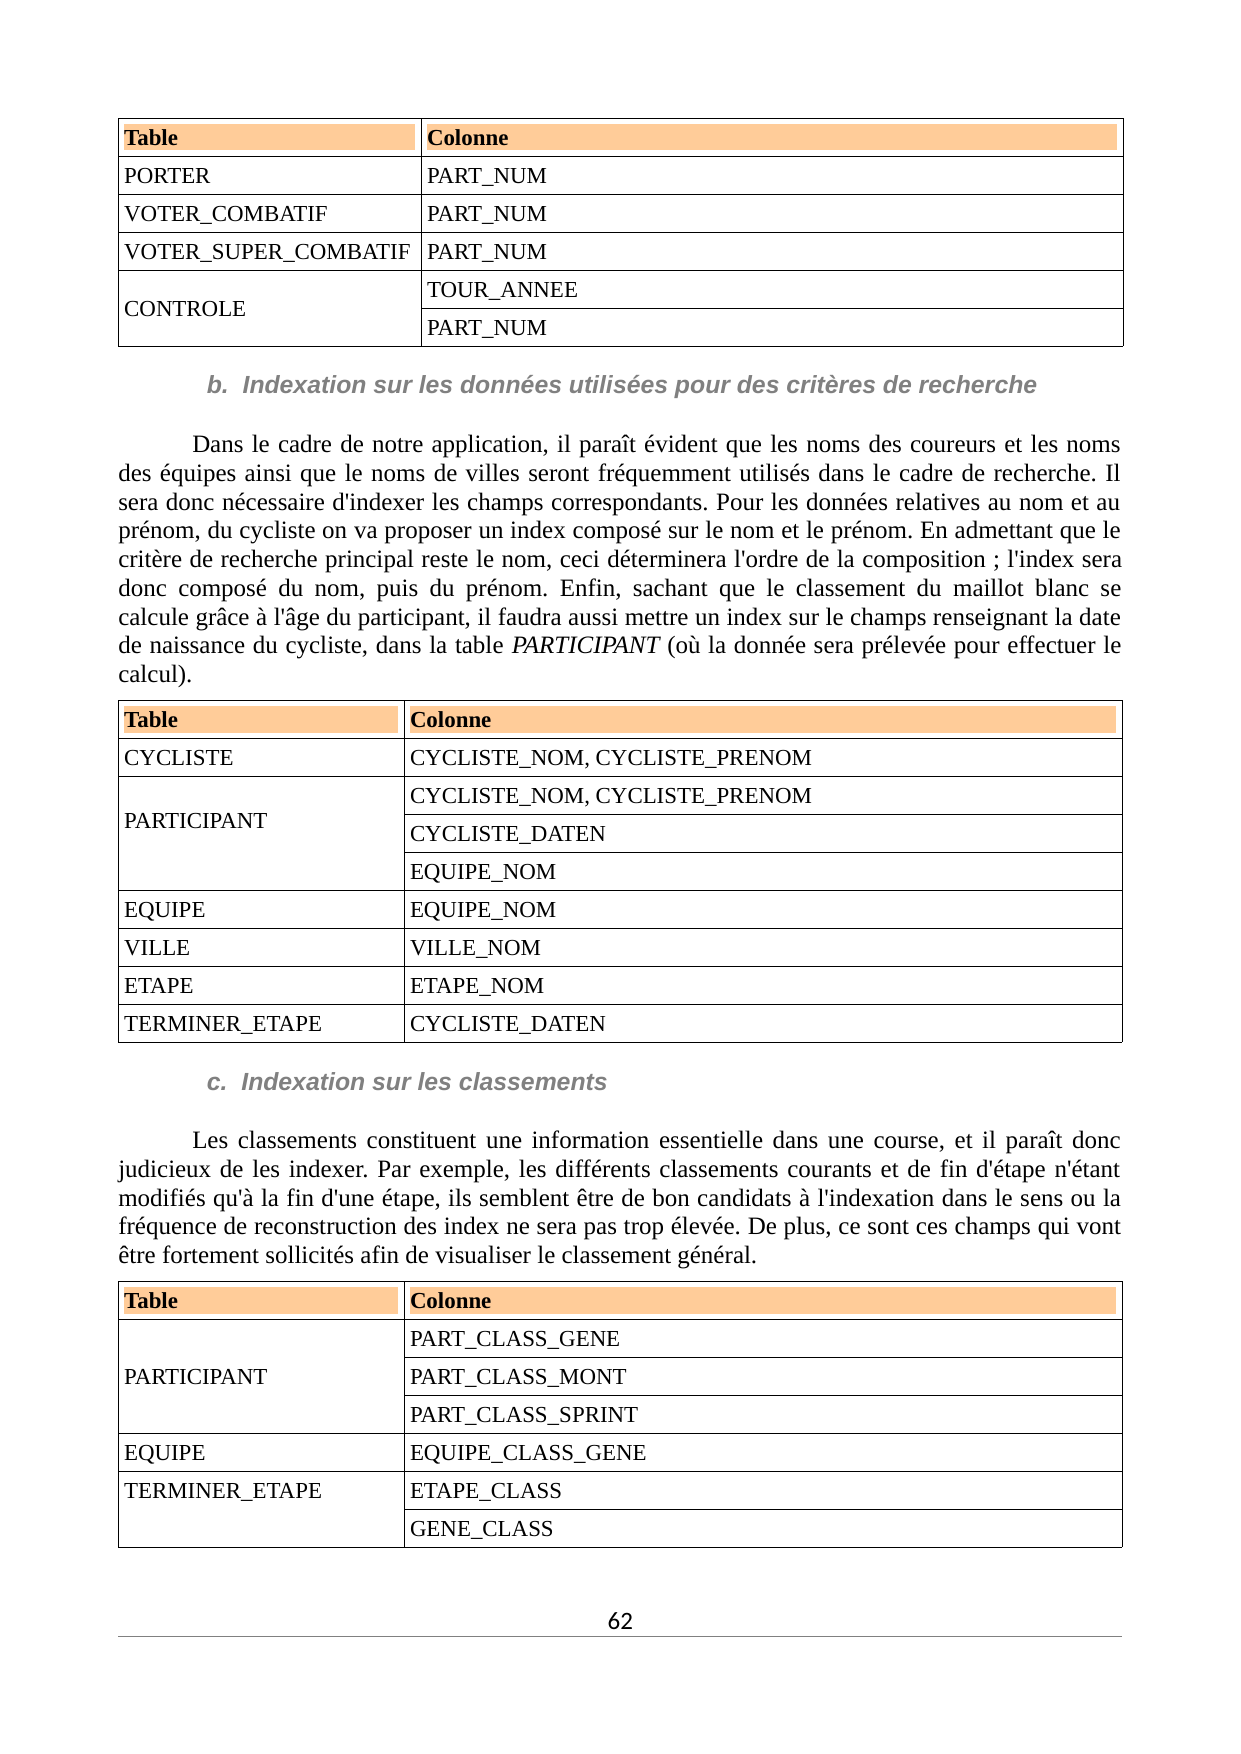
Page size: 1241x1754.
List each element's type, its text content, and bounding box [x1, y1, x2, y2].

table_cell PART_NUM [422, 233, 1123, 270]
table_cell PART_CLASS_MONT [405, 1358, 1122, 1395]
table_cell CONTROLE [119, 271, 421, 346]
table_cell EQUIPE [119, 891, 404, 928]
table_cell PARTICIPANT [119, 777, 404, 890]
table_header Colonne [405, 701, 1122, 738]
table_cell CYCLISTE_DATEN [405, 815, 1122, 852]
table_cell PARTICIPANT [119, 1320, 404, 1433]
table_cell CYCLISTE [119, 739, 404, 776]
table_cell TERMINER_ETAPE [119, 1005, 404, 1042]
table_header Colonne [405, 1282, 1122, 1319]
table_cell PART_CLASS_SPRINT [405, 1396, 1122, 1433]
table_cell TERMINER_ETAPE [119, 1472, 404, 1547]
table_cell VILLE_NOM [405, 929, 1122, 966]
table_cell ETAPE [119, 967, 404, 1004]
table_cell PART_CLASS_GENE [405, 1320, 1122, 1357]
table_cell VOTER_COMBATIF [119, 195, 421, 232]
table_cell EQUIPE [119, 1434, 404, 1471]
table_cell ETAPE_NOM [405, 967, 1122, 1004]
text Les classements constituent une information essentielle dans une course, et il paraît donc judicieux de les indexer. Par exemple, les différents classements courants et de fin d'étape n'étant modifiés qu'à la fin d'une étape, ils semblent être de bon candidats à l'indexation dans le sens ou la fréquence de reconstruction des index ne sera pas trop élevée. De plus, ce sont ces champs qui vont être fortement sollicités afin de visualiser le classement général. [118, 1125, 1122, 1269]
table_cell EQUIPE_NOM [405, 891, 1122, 928]
table_cell PART_NUM [422, 195, 1123, 232]
table_header Table [119, 701, 404, 738]
table_cell GENE_CLASS [405, 1510, 1122, 1547]
table_cell PART_NUM [422, 157, 1123, 194]
table_cell PART_NUM [422, 309, 1123, 346]
table_cell ETAPE_CLASS [405, 1472, 1122, 1509]
table_cell TOUR_ANNEE [422, 271, 1123, 308]
subtitle Indexation sur les classements [207, 1067, 1122, 1095]
table_header Table [119, 1282, 404, 1319]
table_cell CYCLISTE_NOM, CYCLISTE_PRENOM [405, 777, 1122, 814]
subtitle Indexation sur les données utilisées pour des critères de recherche [207, 371, 1122, 399]
table_cell CYCLISTE_NOM, CYCLISTE_PRENOM [405, 739, 1122, 776]
table_cell VOTER_SUPER_COMBATIF [119, 233, 421, 270]
table_cell EQUIPE_CLASS_GENE [405, 1434, 1122, 1471]
table_cell PORTER [119, 157, 421, 194]
table_header Colonne [422, 119, 1123, 156]
table_cell CYCLISTE_DATEN [405, 1005, 1122, 1042]
table_cell EQUIPE_NOM [405, 853, 1122, 890]
table_header Table [119, 119, 421, 156]
table_cell VILLE [119, 929, 404, 966]
text Dans le cadre de notre application, il paraît évident que les noms des coureurs et les noms des équipes ainsi que le noms de villes seront fréquemment utilisés dans le cadre de recherche. Il sera donc nécessaire d'indexer les champs correspondants. Pour les données relatives au nom et au prénom, du cycliste on va proposer un index composé sur le nom et le prénom. En admettant que le critère de recherche principal reste le nom, ceci déterminera l'ordre de la composition ; l'index sera donc composé du nom, puis du prénom. Enfin, sachant que le classement du maillot blanc se calcule grâce à l'âge du participant, il faudra aussi mettre un index sur le champs renseignant la date de naissance du cycliste, dans la table PARTICIPANT (où la donnée sera prélevée pour effectuer le calcul). [118, 429, 1122, 688]
